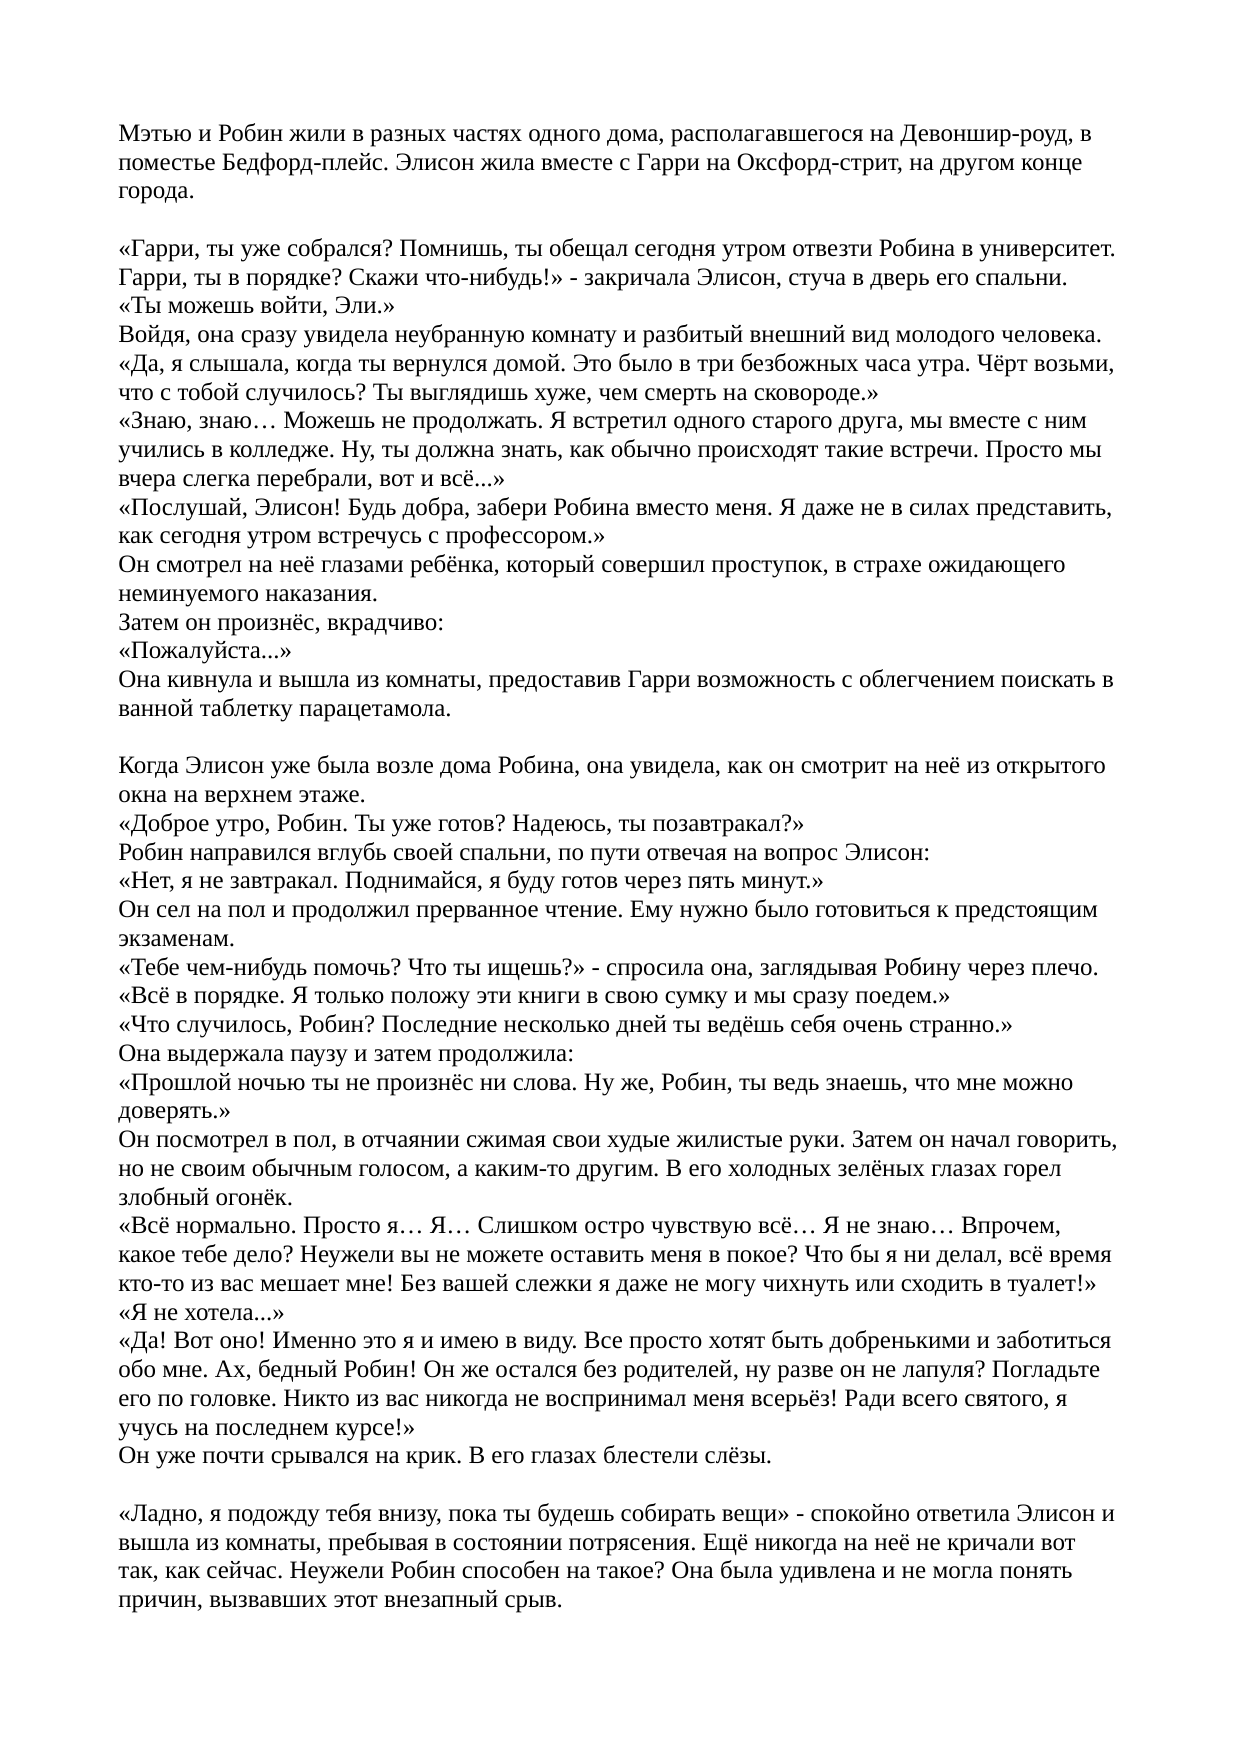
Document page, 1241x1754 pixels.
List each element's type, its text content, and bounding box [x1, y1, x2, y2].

text «Всё в порядке. Я только положу эти книги в свою сумку и мы сразу поедем.» [118, 981, 1122, 1009]
text Он уже почти срывался на крик. В его глазах блестели слёзы. [118, 1441, 1122, 1469]
text «Да! Вот оно! Именно это я и имею в виду. Все просто хотят быть добренькими и заботиться обо мне. Ах, бедный Робин! Он же остался без родителей, ну разве он не лапуля? Погладьте его по головке. Никто из вас никогда не воспринимал меня всерьёз! Ради всего святого, я учусь на последнем курсе!» [118, 1326, 1122, 1441]
text Он посмотрел в пол, в отчаянии сжимая свои худые жилистые руки. Затем он начал говорить, но не своим обычным голосом, а каким-то другим. В его холодных зелёных глазах горел злобный огонёк. [118, 1124, 1122, 1211]
text «Я не хотела...» [118, 1297, 1122, 1326]
text Она кивнула и вышла из комнаты, предоставив Гарри возможность с облегчением поискать в ванной таблетку парацетамола. [118, 664, 1122, 722]
text Войдя, она сразу увидела неубранную комнату и разбитый внешний вид молодого человека. [118, 319, 1122, 348]
text «Нет, я не завтракал. Поднимайся, я буду готов через пять минут.» [118, 866, 1122, 894]
text Когда Элисон уже была возле дома Робина, она увидела, как он смотрит на неё из открытого окна на верхнем этаже. [118, 751, 1122, 808]
text «Да, я слышала, когда ты вернулся домой. Это было в три безбожных часа утра. Чёрт возьми, что с тобой случилось? Ты выглядишь хуже, чем смерть на сковороде.» [118, 348, 1122, 406]
text «Пожалуйста...» [118, 636, 1122, 664]
text «Прошлой ночью ты не произнёс ни слова. Ну же, Робин, ты ведь знаешь, что мне можно доверять.» [118, 1067, 1122, 1124]
text Затем он произнёс, вкрадчиво: [118, 607, 1122, 636]
text «Гарри, ты уже собрался? Помнишь, ты обещал сегодня утром отвезти Робина в университет. Гарри, ты в порядке? Скажи что-нибудь!» - закричала Элисон, стуча в дверь его спальни. [118, 233, 1122, 291]
text Она выдержала паузу и затем продолжила: [118, 1038, 1122, 1067]
text «Доброе утро, Робин. Ты уже готов? Надеюсь, ты позавтракал?» [118, 808, 1122, 837]
text «Тебе чем-нибудь помочь? Что ты ищешь?» - спросила она, заглядывая Робину через плечо. [118, 952, 1122, 981]
text «Ты можешь войти, Эли.» [118, 291, 1122, 319]
text «Что случилось, Робин? Последние несколько дней ты ведёшь себя очень странно.» [118, 1009, 1122, 1038]
text Мэтью и Робин жили в разных частях одного дома, располагавшегося на Девоншир-роуд, в поместье Бедфорд-плейс. Элисон жила вместе с Гарри на Оксфорд-стрит, на другом конце города. [118, 118, 1122, 204]
text Он сел на пол и продолжил прерванное чтение. Ему нужно было готовиться к предстоящим экзаменам. [118, 894, 1122, 952]
text Робин направился вглубь своей спальни, по пути отвечая на вопрос Элисон: [118, 837, 1122, 866]
text «Ладно, я подожду тебя внизу, пока ты будешь собирать вещи» - спокойно ответила Элисон и вышла из комнаты, пребывая в состоянии потрясения. Ещё никогда на неё не кричали вот так, как сейчас. Неужели Робин способен на такое? Она была удивлена и не могла понять причин, вызвавших этот внезапный срыв. [118, 1498, 1122, 1613]
text Он смотрел на неё глазами ребёнка, который совершил проступок, в страхе ожидающего неминуемого наказания. [118, 549, 1122, 607]
text «Всё нормально. Просто я… Я… Слишком остро чувствую всё… Я не знаю… Впрочем, какое тебе дело? Неужели вы не можете оставить меня в покое? Что бы я ни делал, всё время кто-то из вас мешает мне! Без вашей слежки я даже не могу чихнуть или сходить в туалет!» [118, 1211, 1122, 1297]
text «Знаю, знаю… Можешь не продолжать. Я встретил одного старого друга, мы вместе с ним учились в колледже. Ну, ты должна знать, как обычно происходят такие встречи. Просто мы вчера слегка перебрали, вот и всё...» [118, 406, 1122, 492]
text «Послушай, Элисон! Будь добра, забери Робина вместо меня. Я даже не в силах представить, как сегодня утром встречусь с профессором.» [118, 492, 1122, 549]
